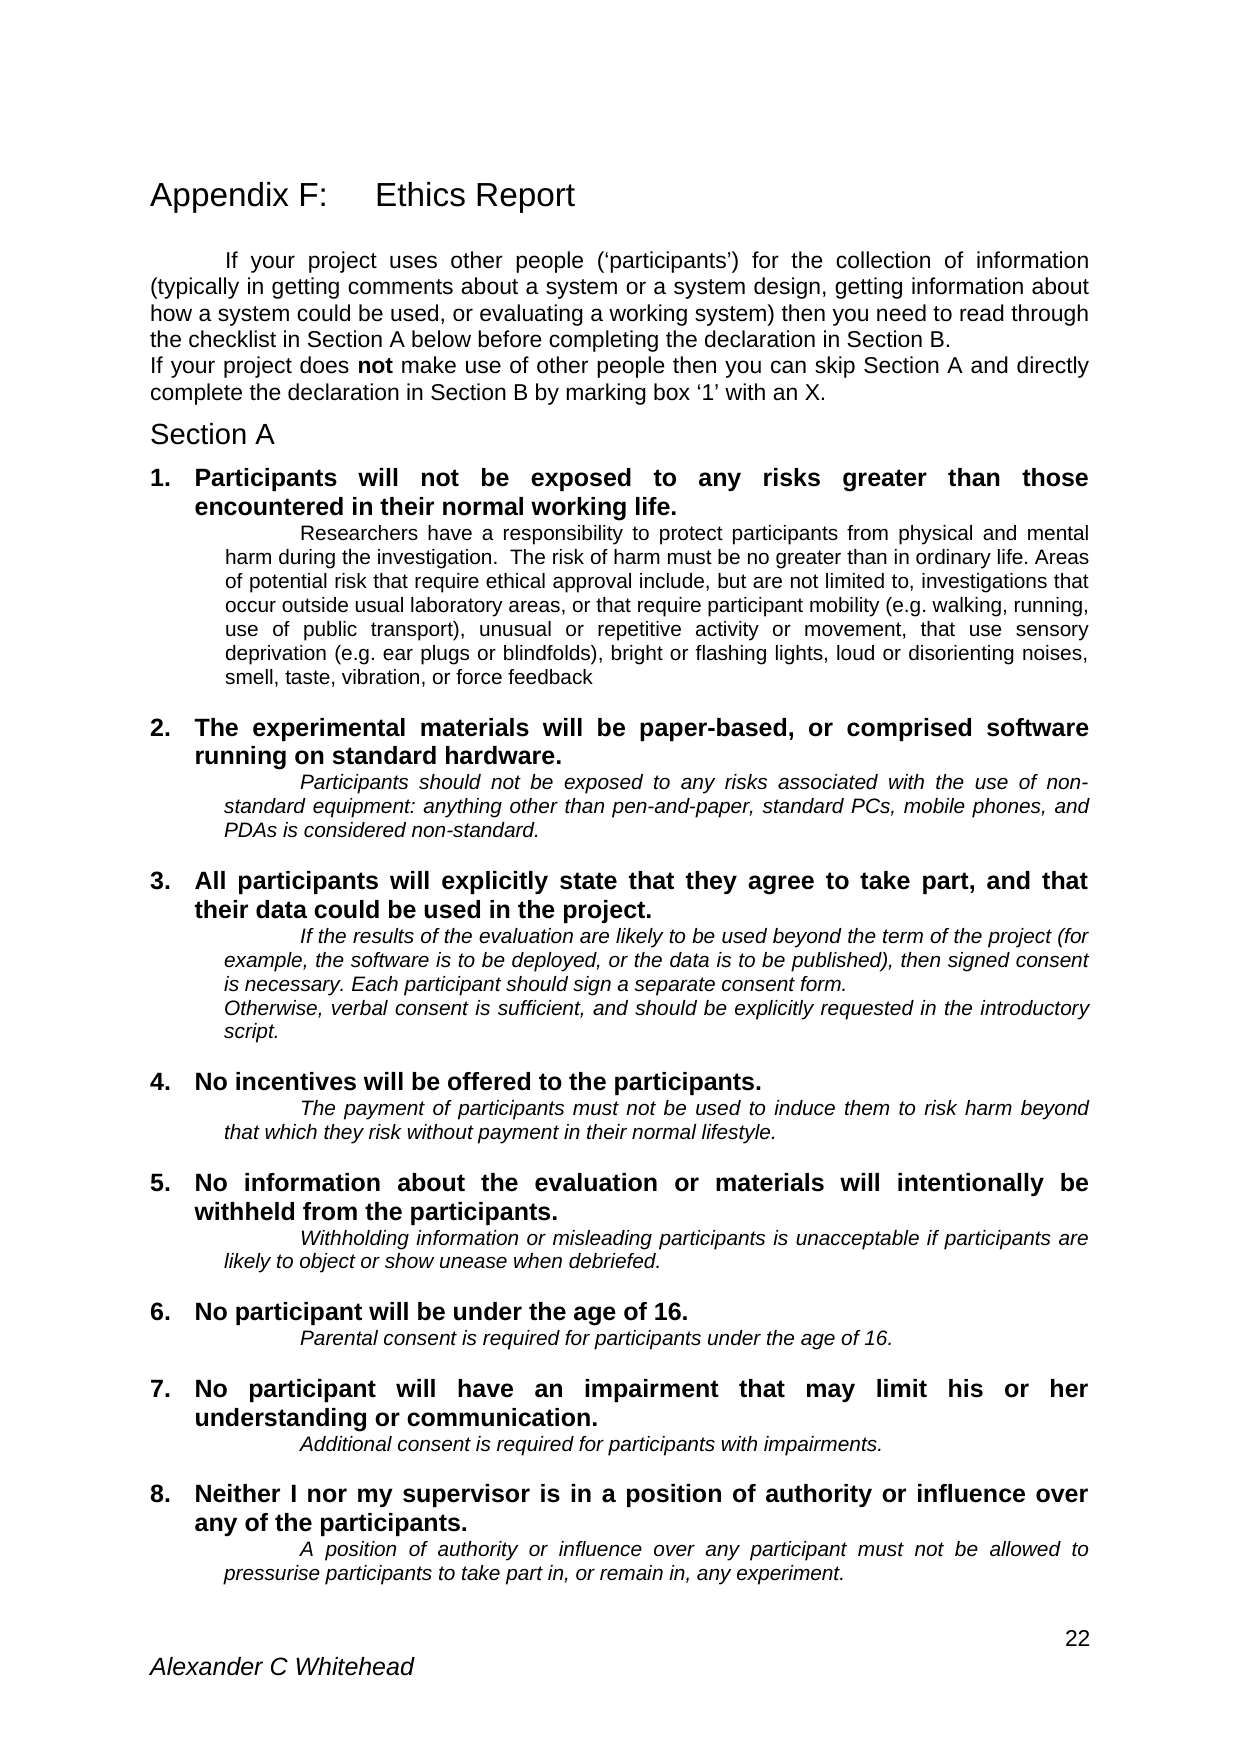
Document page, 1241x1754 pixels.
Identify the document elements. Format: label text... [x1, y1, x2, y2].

text 6. No participant will be under the age of 16. [150, 1297, 1090, 1326]
text 4. No incentives will be offered to the participants. [150, 1067, 1090, 1096]
text Parental consent is required for participants under the age of 16. [224, 1326, 1090, 1350]
subtitle Ethics Report [150, 175, 1090, 213]
text The payment of participants must not be used to induce them to risk harm beyond that which they risk without payment in their normal lifestyle. [224, 1096, 1090, 1144]
text If your project uses other people (‘participants’) for the collection of information (typically in getting comments about a system or a system design, getting information about how a system could be used, or evaluating a working system) then you need to read through the checklist in Section A below before completing the declaration in Section B. [150, 247, 1090, 352]
text Otherwise, verbal consent is sufficient, and should be explicitly requested in the introductory script. [224, 995, 1090, 1043]
text 2. The experimental materials will be paper-based, or comprised software running on standard hardware. [150, 713, 1090, 770]
text If your project does not make use of other people then you can skip Section A and directly complete the declaration in Section B by marking box ‘1’ with an X. [150, 352, 1090, 405]
text 7. No participant will have an impairment that may limit his or her understanding or communication. [150, 1374, 1090, 1431]
text Researchers have a responsibility to protect participants from physical and mental harm during the investigation. The risk of harm must be no greater than in ordinary life. Areas of potential risk that require ethical approval include, but are not limited to, investigations that occur outside usual laboratory areas, or that require participant mobility (e.g. walking, running, use of public transport), unusual or repetitive activity or movement, that use sensory deprivation (e.g. ear plugs or blindfolds), bright or flashing lights, loud or disorienting noises, smell, taste, vibration, or force feedback [225, 521, 1090, 689]
text A position of authority or influence over any participant must not be allowed to pressurise participants to take part in, or remain in, any experiment. [224, 1537, 1090, 1585]
text 8. Neither I nor my supervisor is in a position of authority or influence over any of the participants. [150, 1479, 1090, 1537]
text If the results of the evaluation are likely to be used beyond the term of the project (for example, the software is to be deployed, or the data is to be published), then signed consent is necessary. Each participant should sign a separate consent form. [224, 923, 1090, 995]
text 1. Participants will not be exposed to any risks greater than those encountered in their normal working life. [150, 463, 1090, 521]
text Additional consent is required for participants with impairments. [224, 1431, 1090, 1455]
text Participants should not be exposed to any risks associated with the use of non-standard equipment: anything other than pen-and-paper, standard PCs, mobile phones, and PDAs is considered non-standard. [224, 770, 1090, 842]
text 3. All participants will explicitly state that they agree to take part, and that their data could be used in the project. [150, 866, 1090, 923]
text 5. No information about the evaluation or materials will intentionally be withheld from the participants. [150, 1168, 1090, 1225]
text Withholding information or misleading participants is unacceptable if participants are likely to object or show unease when debriefed. [224, 1225, 1090, 1273]
subtitle Section A [150, 417, 1090, 451]
